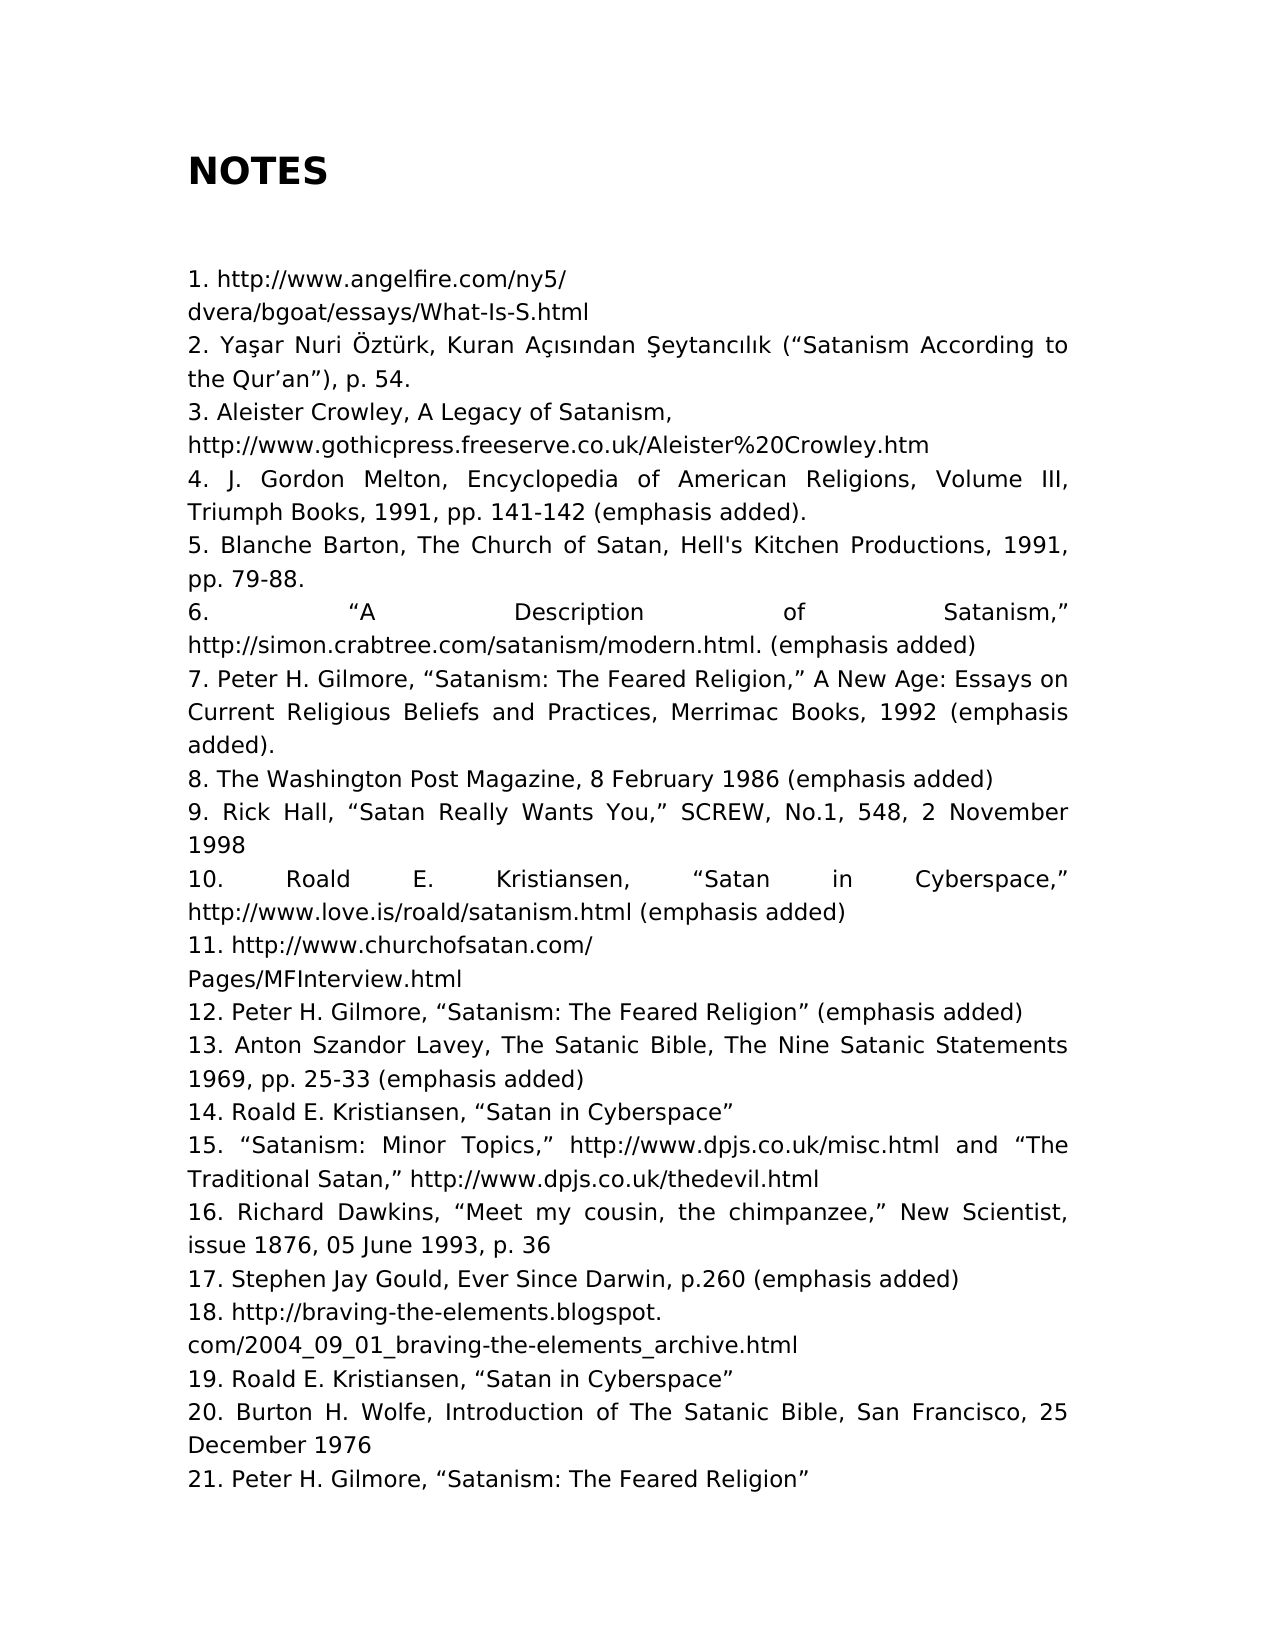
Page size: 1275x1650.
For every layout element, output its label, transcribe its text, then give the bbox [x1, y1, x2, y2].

text 1. http://www.angelfire.com/ny5/ [187, 260, 1070, 294]
text 13. Anton Szandor Lavey, The Satanic Bible, The Nine Satanic Statements 1969, pp. 25-33 (emphasis added) [187, 1027, 1070, 1094]
text 10. Roald E. Kristiansen, “Satan in Cyberspace,” http://www.love.is/roald/satanism.html (emphasis added) [187, 860, 1070, 927]
text 11. http://www.churchofsatan.com/ [187, 927, 1070, 960]
text http://www.gothicpress.freeserve.co.uk/Aleister%20Crowley.htm [187, 427, 1070, 460]
text 5. Blanche Barton, The Church of Satan, Hell's Kitchen Productions, 1991, pp. 79-88. [187, 527, 1070, 594]
text 6. “A Description of Satanism,” http://simon.crabtree.com/satanism/modern.html. (emphasis added) [187, 594, 1070, 660]
text 8. The Washington Post Magazine, 8 February 1986 (emphasis added) [187, 760, 1070, 794]
text 21. Peter H. Gilmore, “Satanism: The Feared Religion” [187, 1460, 1070, 1494]
text 17. Stephen Jay Gould, Ever Since Darwin, p.260 (emphasis added) [187, 1260, 1070, 1294]
text NOTES [187, 150, 1070, 194]
text dvera/bgoat/essays/What-Is-S.html [187, 294, 1070, 327]
text 4. J. Gordon Melton, Encyclopedia of American Religions, Volume III, Triumph Books, 1991, pp. 141-142 (emphasis added). [187, 460, 1070, 527]
text 18. http://braving-the-elements.blogspot. [187, 1294, 1070, 1327]
text 7. Peter H. Gilmore, “Satanism: The Feared Religion,” A New Age: Essays on Current Religious Beliefs and Practices, Merrimac Books, 1992 (emphasis added). [187, 660, 1070, 760]
text 15. “Satanism: Minor Topics,” http://www.dpjs.co.uk/misc.html and “The Traditional Satan,” http://www.dpjs.co.uk/thedevil.html [187, 1127, 1070, 1194]
text 16. Richard Dawkins, “Meet my cousin, the chimpanzee,” New Scientist, issue 1876, 05 June 1993, p. 36 [187, 1194, 1070, 1260]
text 19. Roald E. Kristiansen, “Satan in Cyberspace” [187, 1360, 1070, 1394]
text com/2004_09_01_braving-the-elements_archive.html [187, 1327, 1070, 1360]
text Pages/MFInterview.html [187, 960, 1070, 994]
text 9. Rick Hall, “Satan Really Wants You,” SCREW, No.1, 548, 2 November 1998 [187, 794, 1070, 860]
text 20. Burton H. Wolfe, Introduction of The Satanic Bible, San Francisco, 25 December 1976 [187, 1394, 1070, 1460]
text 2. Yaşar Nuri Öztürk, Kuran Açısından Şeytancılık (“Satanism According to the Qur’an”), p. 54. [187, 327, 1070, 394]
text 3. Aleister Crowley, A Legacy of Satanism, [187, 394, 1070, 427]
text 14. Roald E. Kristiansen, “Satan in Cyberspace” [187, 1094, 1070, 1127]
text 12. Peter H. Gilmore, “Satanism: The Feared Religion” (emphasis added) [187, 994, 1070, 1027]
